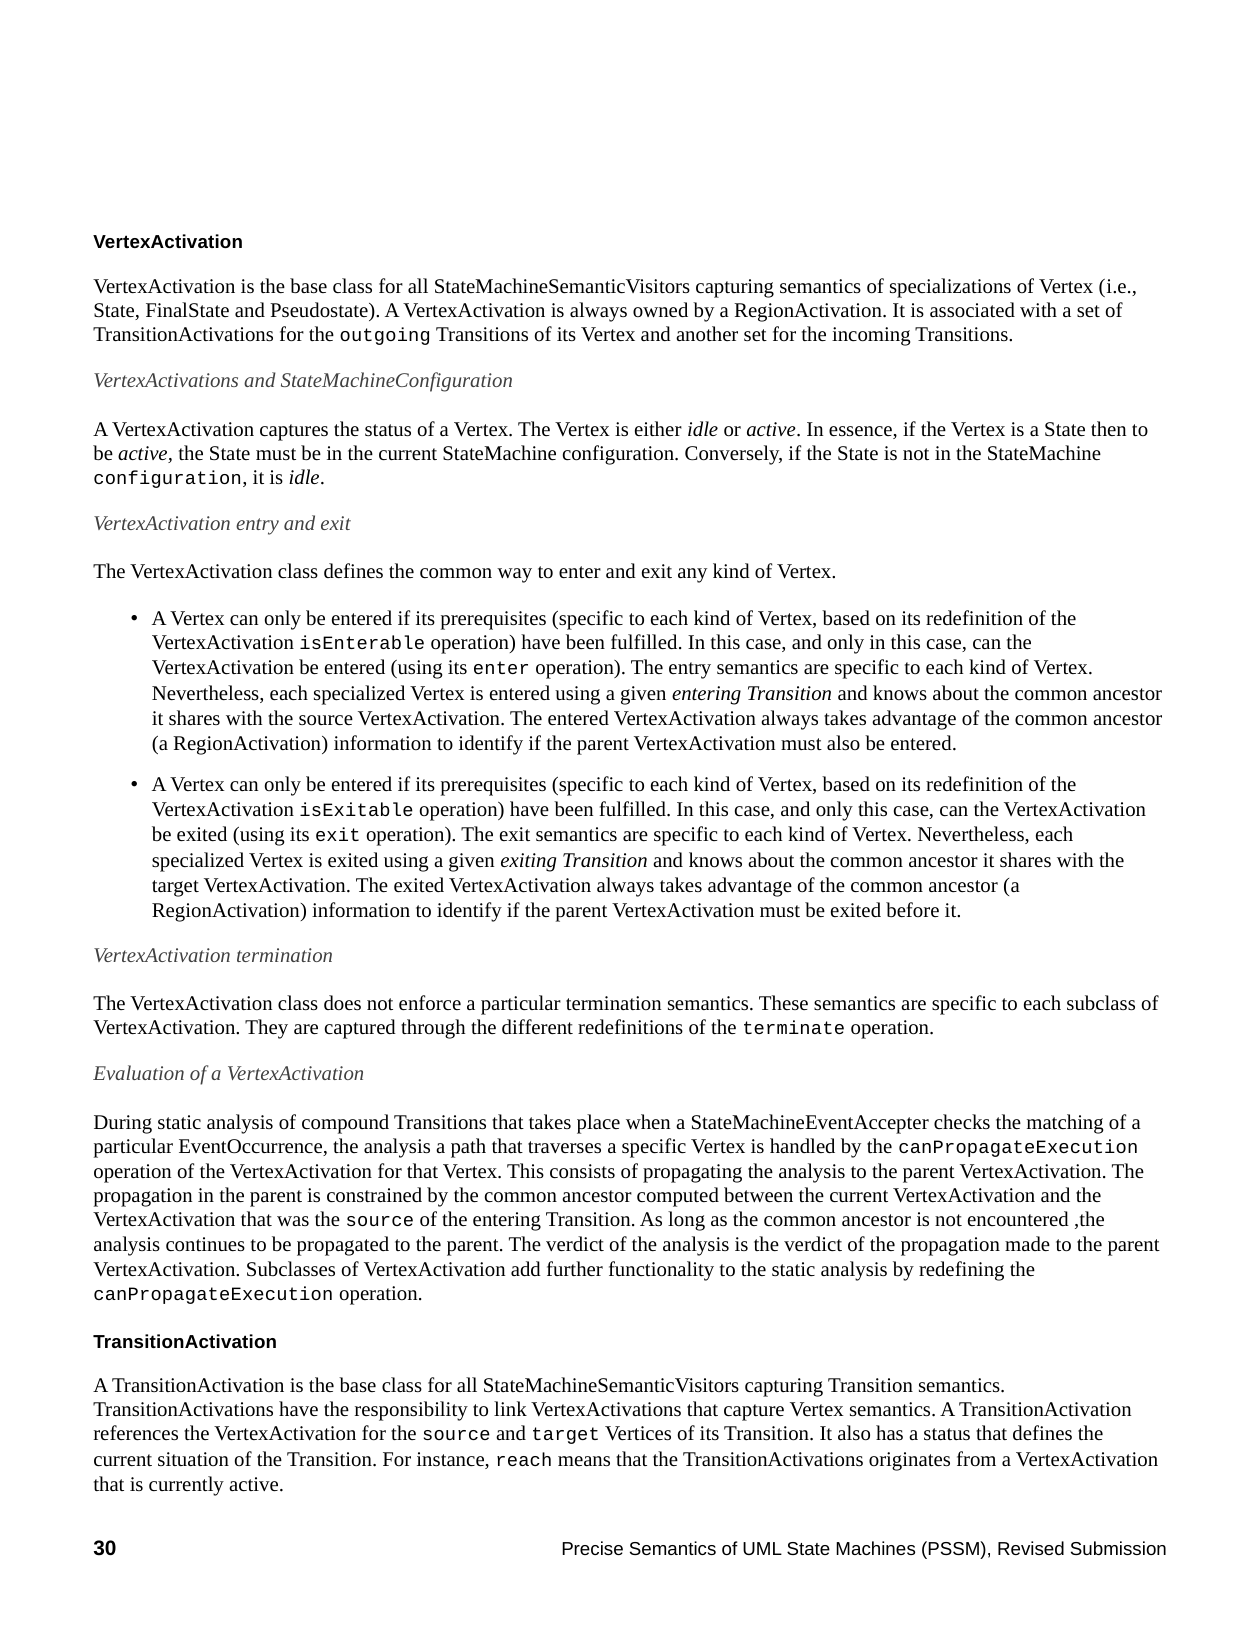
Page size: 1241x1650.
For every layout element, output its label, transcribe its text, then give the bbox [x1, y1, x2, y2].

list A Vertex can only be entered if its prerequisites (specific to each kind of Vertex, based on its redefinition of the VertexActivation isEnterable operation) have been fulfilled. In this case, and only in this case, can the VertexActivation be entered (using its enter operation). The entry semantics are specific to each kind of Vertex. Nevertheless, each specialized Vertex is entered using a given entering Transition and knows about the common ancestor it shares with the source VertexActivation. The entered VertexActivation always takes advantage of the common ancestor (a RegionActivation) information to identify if the parent VertexActivation must also be entered. [131, 604, 1164, 755]
text VertexActivation is the base class for all StateMachineSemanticVisitors capturing semantics of specializations of Vertex (i.e., State, FinalState and Pseudostate). A VertexActivation is always owned by a RegionActivation. It is associated with a set of TransitionActivations for the outgoing Transitions of its Vertex and another set for the incoming Transitions. [93, 274, 1164, 347]
text A TransitionActivation is the base class for all StateMachineSemanticVisitors capturing Transition semantics. TransitionActivations have the responsibility to link VertexActivations that capture Vertex semantics. A TransitionActivation references the VertexActivation for the source and target Vertices of its Transition. It also has a status that defines the current situation of the Transition. For instance, reach means that the TransitionActivations originates from a VertexActivation that is currently active. [93, 1373, 1164, 1496]
text A VertexActivation captures the status of a Vertex. The Vertex is either idle or active. In essence, if the Vertex is a State then to be active, the State must be in the current StateMachine configuration. Conversely, if the State is not in the StateMachine configuration, it is idle. [93, 417, 1164, 490]
text The VertexActivation class does not enforce a particular termination semantics. These semantics are specific to each subclass of VertexActivation. They are captured through the different redefinitions of the terminate operation. [93, 991, 1164, 1040]
subtitle TransitionActivation [93, 1331, 1164, 1352]
subtitle VertexActivation entry and exit [93, 511, 1164, 535]
text During static analysis of compound Transitions that takes place when a StateMachineEventAccepter checks the matching of a particular EventOccurrence, the analysis a path that traverses a specific Vertex is handled by the canPropagateExecution operation of the VertexActivation for that Vertex. This consists of propagating the analysis to the parent VertexActivation. The propagation in the parent is constrained by the common ancestor computed between the current VertexActivation and the VertexActivation that was the source of the entering Transition. As long as the common ancestor is not encountered ,the analysis continues to be propagated to the parent. The verdict of the analysis is the verdict of the propagation made to the parent VertexActivation. Subclasses of VertexActivation add further functionality to the static analysis by redefining the canPropagateExecution operation. [93, 1110, 1164, 1306]
subtitle VertexActivation [93, 231, 1164, 253]
subtitle Evaluation of a VertexActivation [93, 1061, 1164, 1085]
list A Vertex can only be entered if its prerequisites (specific to each kind of Vertex, based on its redefinition of the VertexActivation isExitable operation) have been fulfilled. In this case, and only this case, can the VertexActivation be exited (using its exit operation). The exit semantics are specific to each kind of Vertex. Nevertheless, each specialized Vertex is exited using a given exiting Transition and knows about the common ancestor it shares with the target VertexActivation. The exited VertexActivation always takes advantage of the common ancestor (a RegionActivation) information to identify if the parent VertexActivation must be exited before it. [131, 771, 1164, 922]
subtitle VertexActivation termination [93, 942, 1164, 967]
subtitle VertexActivations and StateMachineConfiguration [93, 368, 1164, 392]
text The VertexActivation class defines the common way to enter and exit any kind of Vertex. [93, 559, 1164, 583]
